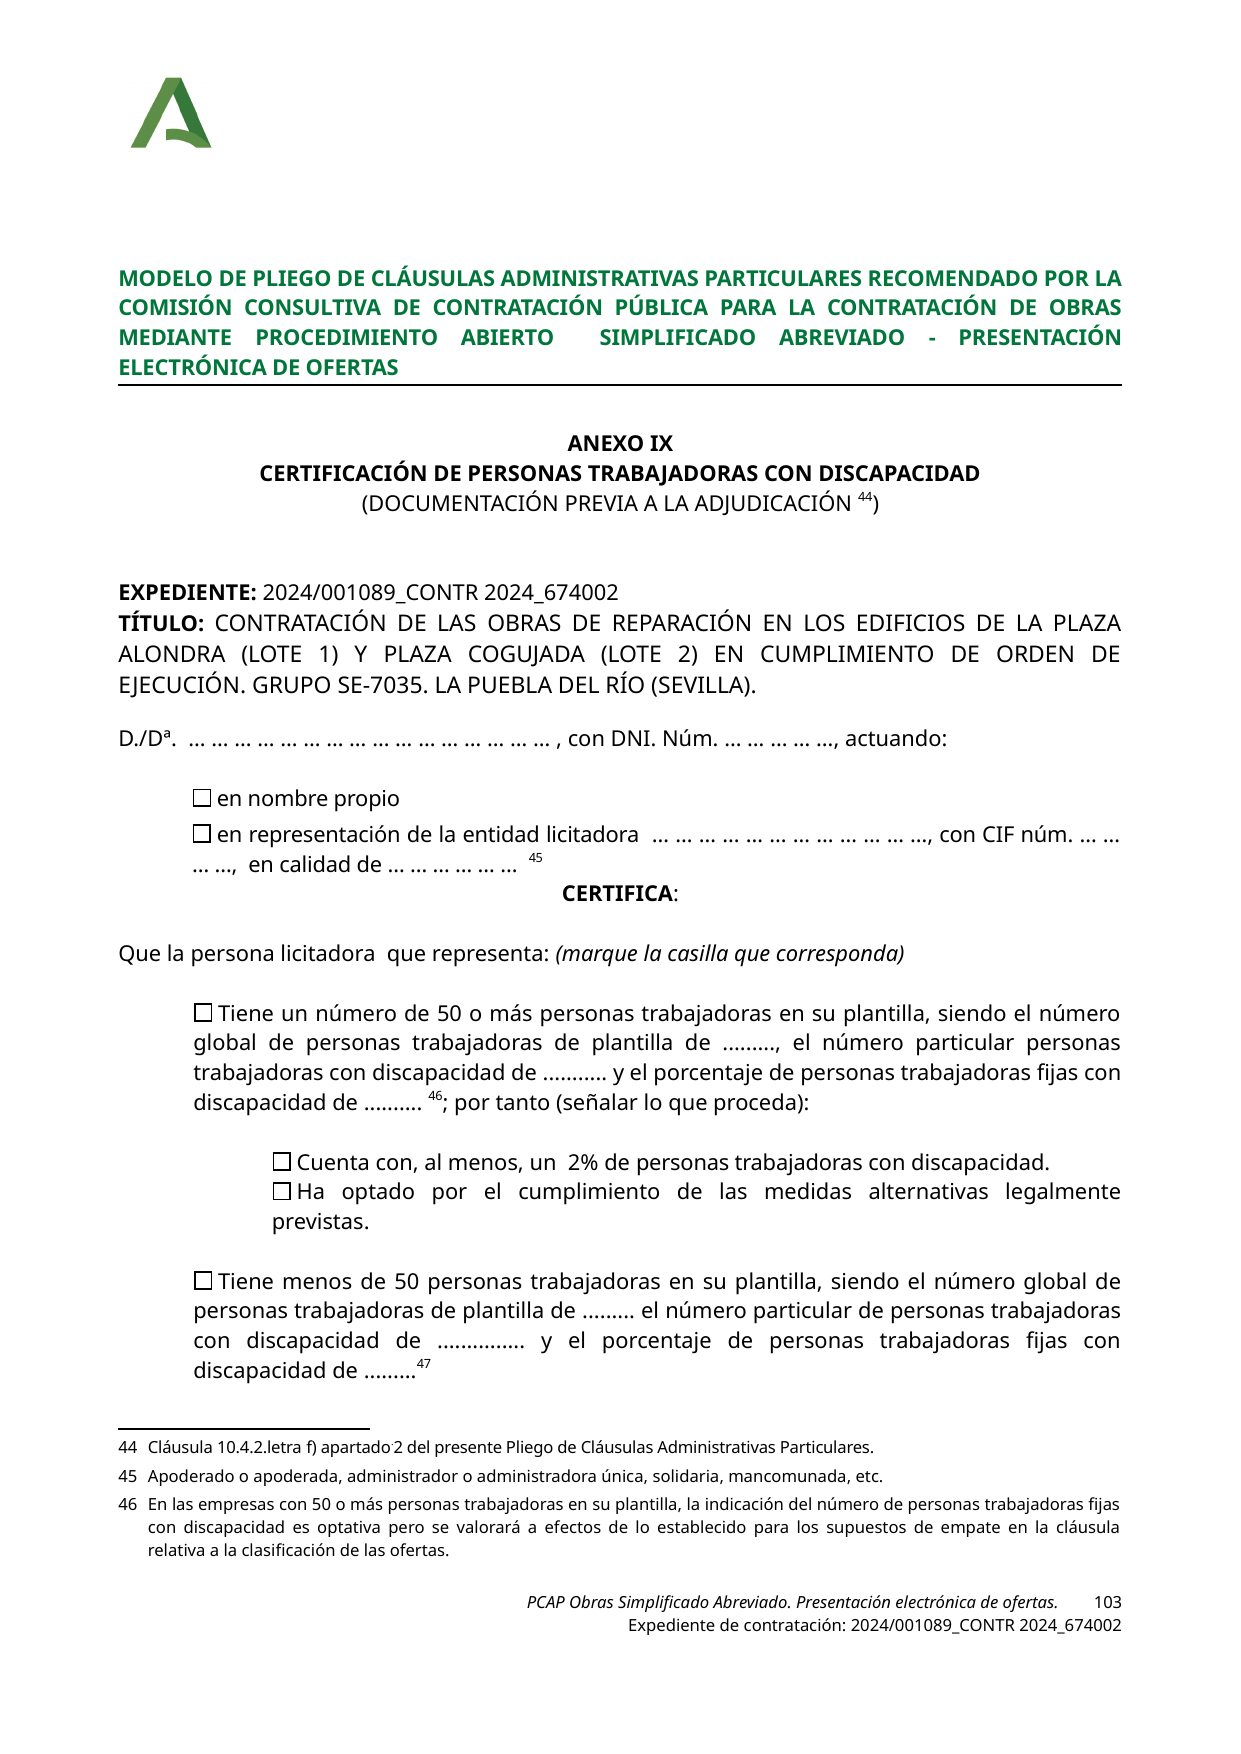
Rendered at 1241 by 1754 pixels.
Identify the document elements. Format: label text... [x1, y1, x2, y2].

list Tiene menos de 50 personas trabajadoras en su plantilla, siendo el número global de personas trabajadoras de plantilla de ......... el número particular de personas trabajadoras con discapacidad de ............... y el porcentaje de personas trabajadoras fijas con discapacidad de ......... [156, 1266, 1122, 1385]
list En las empresas con 50 o más personas trabajadoras en su plantilla, la indicación del número de personas trabajadoras fijas con discapacidad es optativa pero se valorará a efectos de lo establecido para los supuestos de empate en la cláusula relativa a la clasificación de las ofertas. [118, 1493, 1122, 1561]
picture [127, 73, 216, 152]
text TÍTULO: CONTRATACIÓN DE LAS OBRAS DE REPARACIÓN EN LOS EDIFICIOS DE LA PLAZA ALONDRA (LOTE 1) Y PLAZA COGUJADA (LOTE 2) EN CUMPLIMIENTO DE ORDEN DE EJECUCIÓN. GRUPO SE-7035. LA PUEBLA DEL RÍO (SEVILLA). [118, 607, 1122, 701]
text (DOCUMENTACIÓN PREVIA A LA ADJUDICACIÓN ) [118, 488, 1122, 517]
text Que la persona licitadora que representa: (marque la casilla que corresponda) [118, 938, 1122, 968]
list Tiene un número de 50 o más personas trabajadoras en su plantilla, siendo el número global de personas trabajadoras de plantilla de ........., el número particular personas trabajadoras con discapacidad de ........... y el porcentaje de personas trabajadoras fijas con discapacidad de .......... ; por tanto (señalar lo que proceda): [156, 997, 1122, 1117]
text ANEXO IX [118, 428, 1122, 458]
text CERTIFICACIÓN DE PERSONAS TRABAJADORAS CON DISCAPACIDAD [118, 458, 1122, 488]
text Apoderado o apoderada, administrador o administradora única, solidaria, mancomunada, etc. [118, 1464, 1122, 1487]
text D./Dª. … … … … … … … … … … … … … … … … , con DNI. Núm. … … … … …, actuando: [118, 723, 1122, 753]
text en representación de la entidad licitadora … … … … … … … … … … … …, con CIF núm. … … … …, en calidad de … … … … … … [192, 819, 1122, 878]
list Cuenta con, al menos, un 2% de personas trabajadoras con discapacidad. [159, 1146, 1122, 1176]
text CERTIFICA: [118, 878, 1122, 908]
list Ha optado por el cumplimiento de las medidas alternativas legalmente previstas. [159, 1176, 1122, 1236]
text en nombre propio [192, 783, 1122, 813]
text Cláusula 10.4.2.letra f) apartado.2 del presente Pliego de Cláusulas Administrativas Particulares. [118, 1436, 1122, 1458]
text EXPEDIENTE: 2024/001089_CONTR 2024_674002 [118, 577, 1122, 607]
text MODELO DE PLIEGO DE CLÁUSULAS ADMINISTRATIVAS PARTICULARES RECOMENDADO POR LA COMISIÓN CONSULTIVA DE CONTRATACIÓN PÚBLICA PARA LA CONTRATACIÓN DE OBRAS MEDIANTE PROCEDIMIENTO ABIERTO SIMPLIFICADO ABREVIADO - PRESENTACIÓN ELECTRÓNICA DE OFERTAS [118, 262, 1122, 384]
